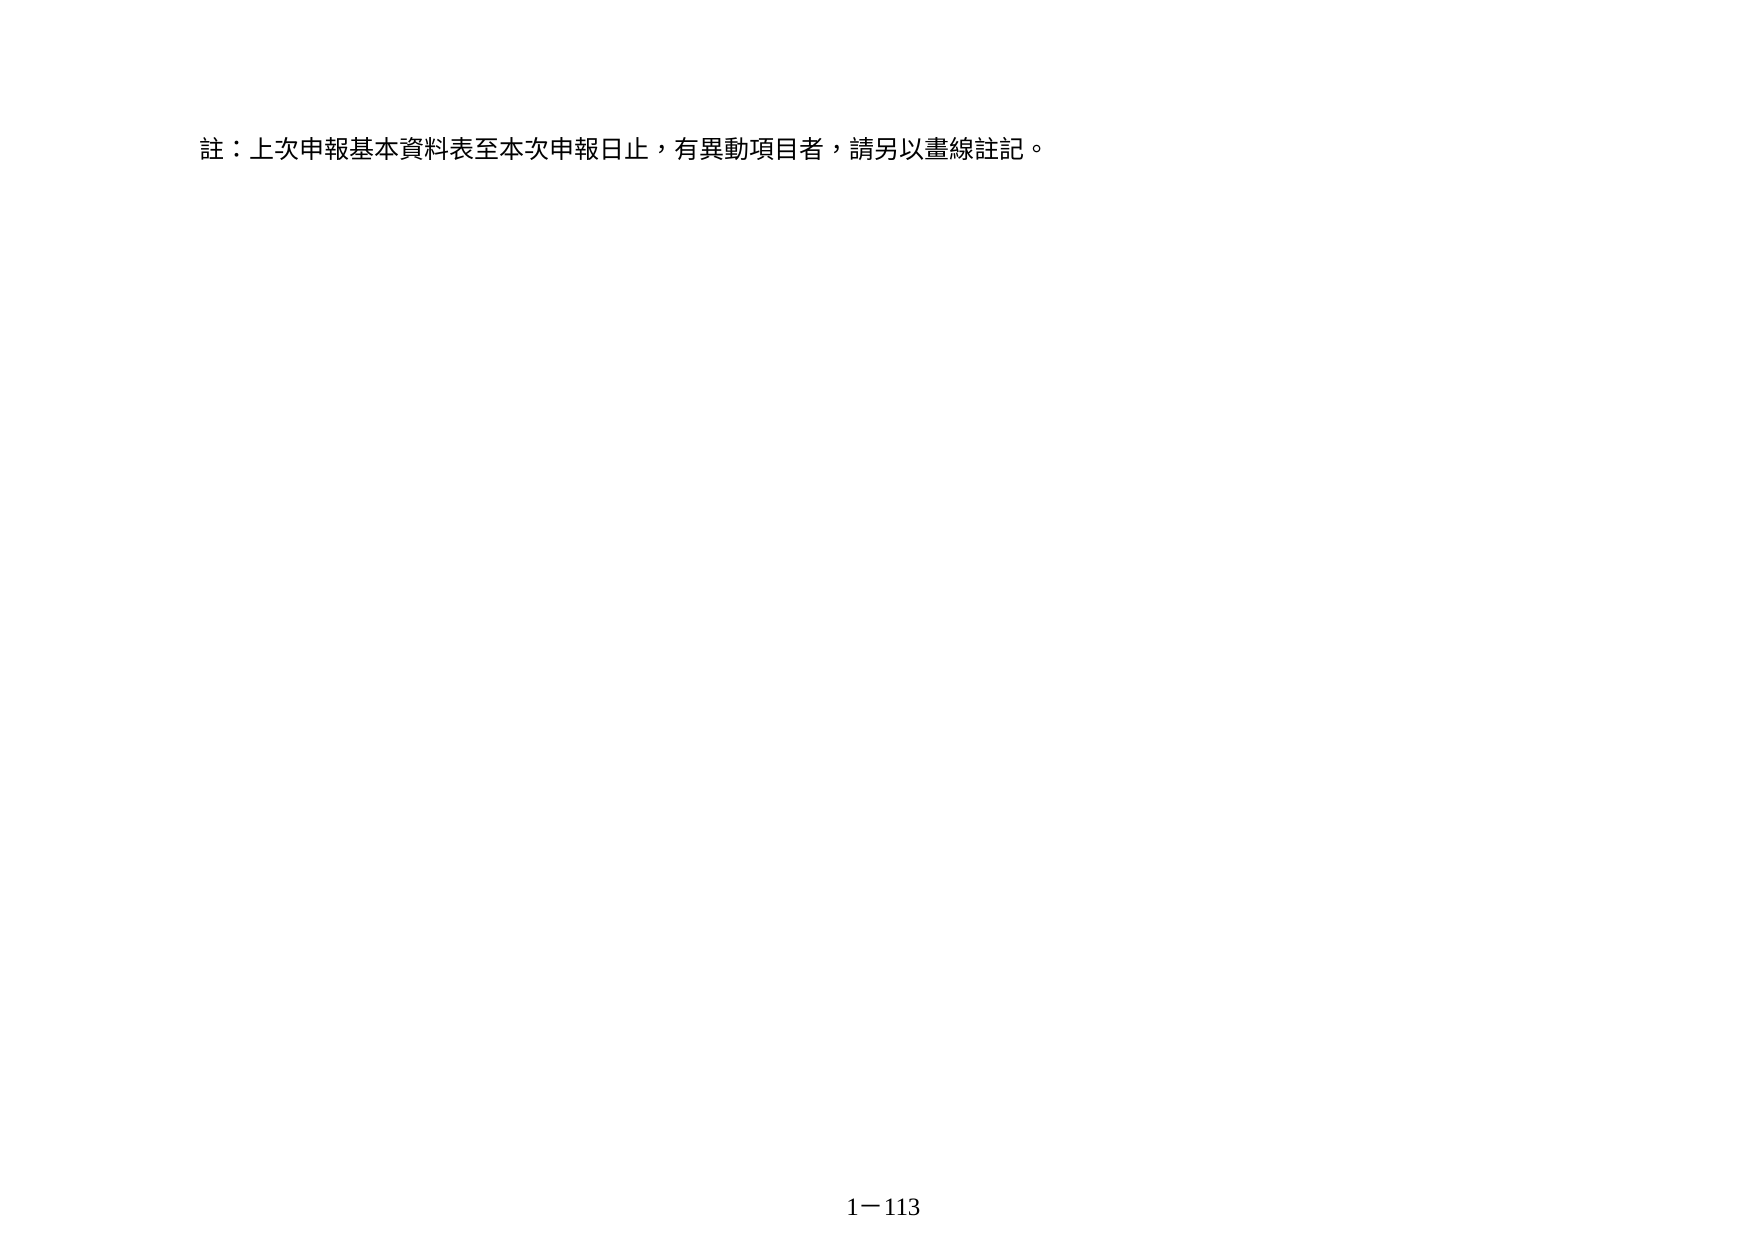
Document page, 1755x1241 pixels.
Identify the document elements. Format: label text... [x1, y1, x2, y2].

text 註：上次申報基本資料表至本次申報日止，有異動項目者，請另以畫線註記。 [162, 106, 1604, 169]
